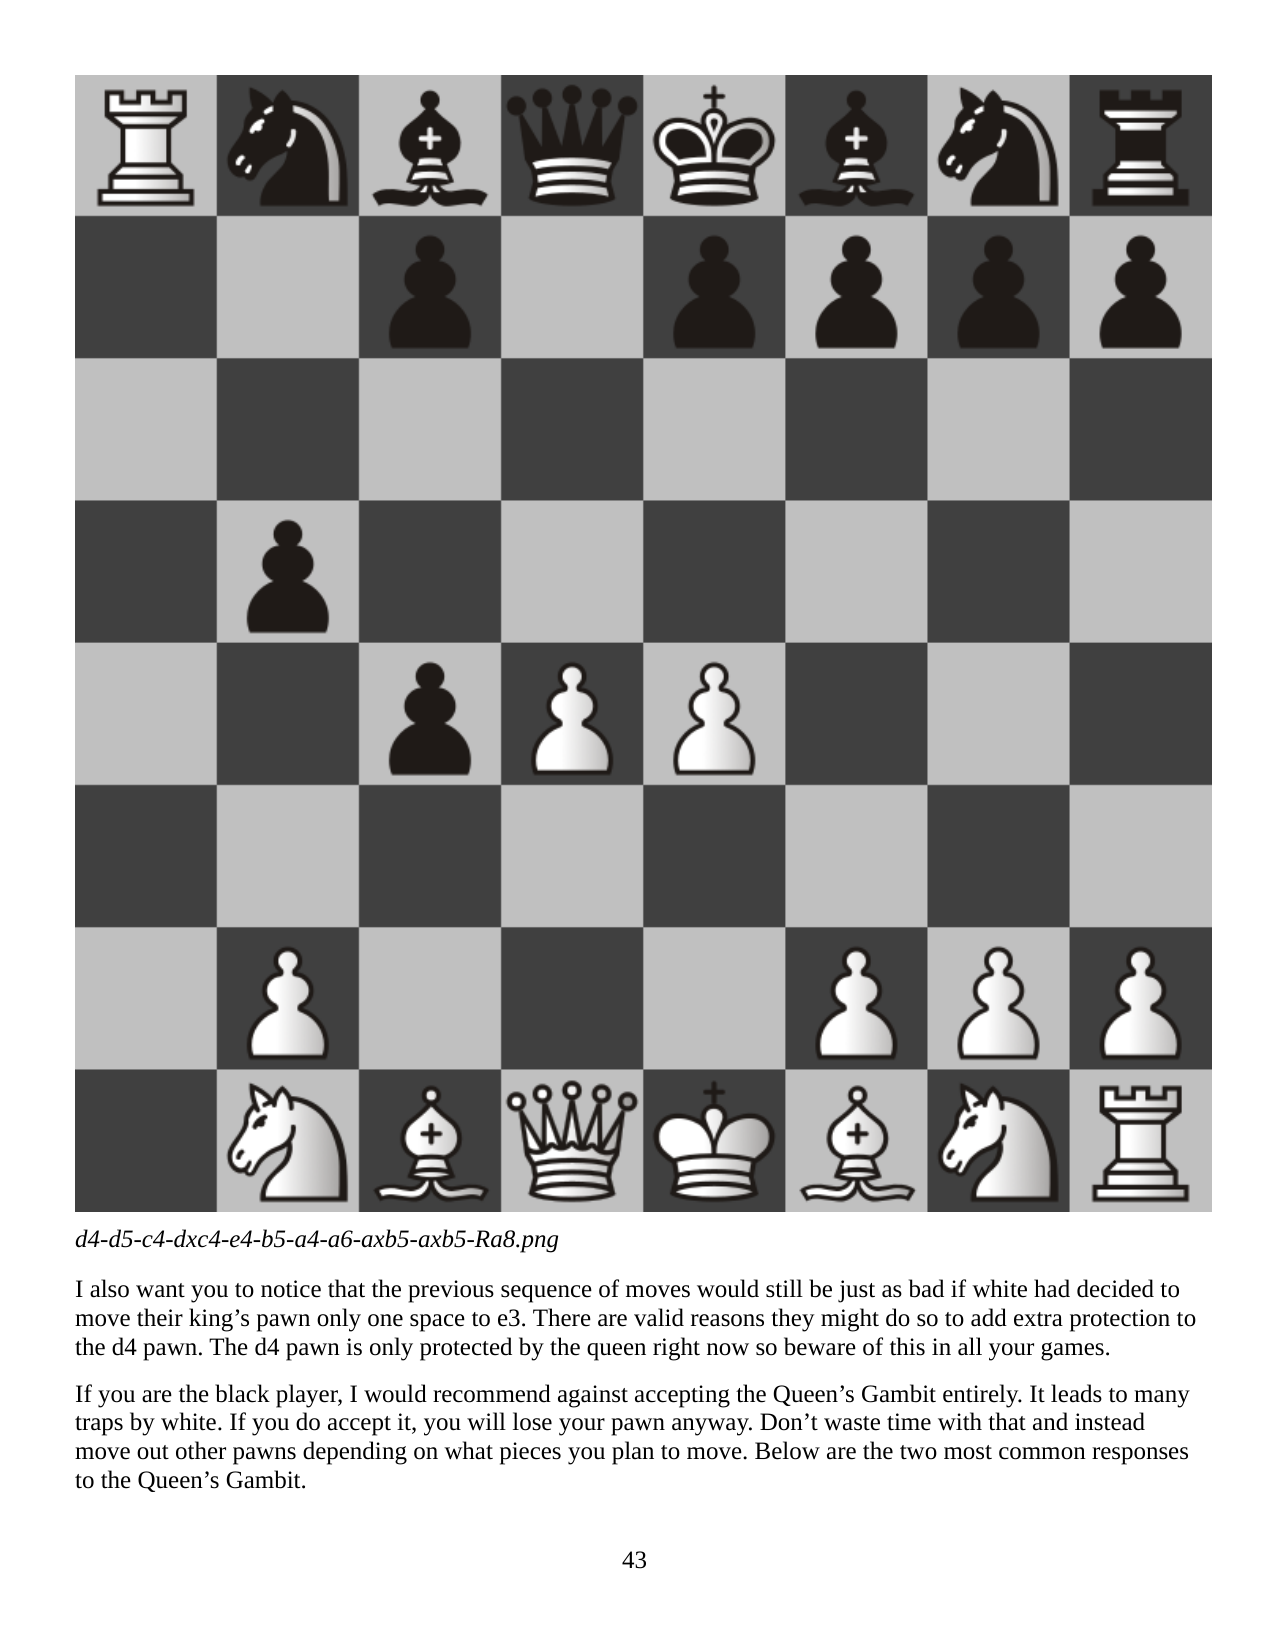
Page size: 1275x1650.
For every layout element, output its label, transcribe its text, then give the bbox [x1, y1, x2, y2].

text d4-d5-c4-dxc4-e4-b5-a4-a6-axb5-axb5-Ra8.png [75, 1224, 1200, 1253]
text I also want you to notice that the previous sequence of moves would still be just as bad if white had decided to move their king’s pawn only one space to e3. There are valid reasons they might do so to add extra protection to the d4 pawn. The d4 pawn is only protected by the queen right now so beware of this in all your games. [75, 1274, 1200, 1361]
text If you are the black player, I would recommend against accepting the Queen’s Gambit entirely. It leads to many traps by white. If you do accept it, you will lose your pawn anyway. Don’t waste time with that and instead move out other pawns depending on what pieces you plan to move. Below are the two most common responses to the Queen’s Gambit. [75, 1379, 1200, 1494]
picture [75, 75, 1212, 1212]
